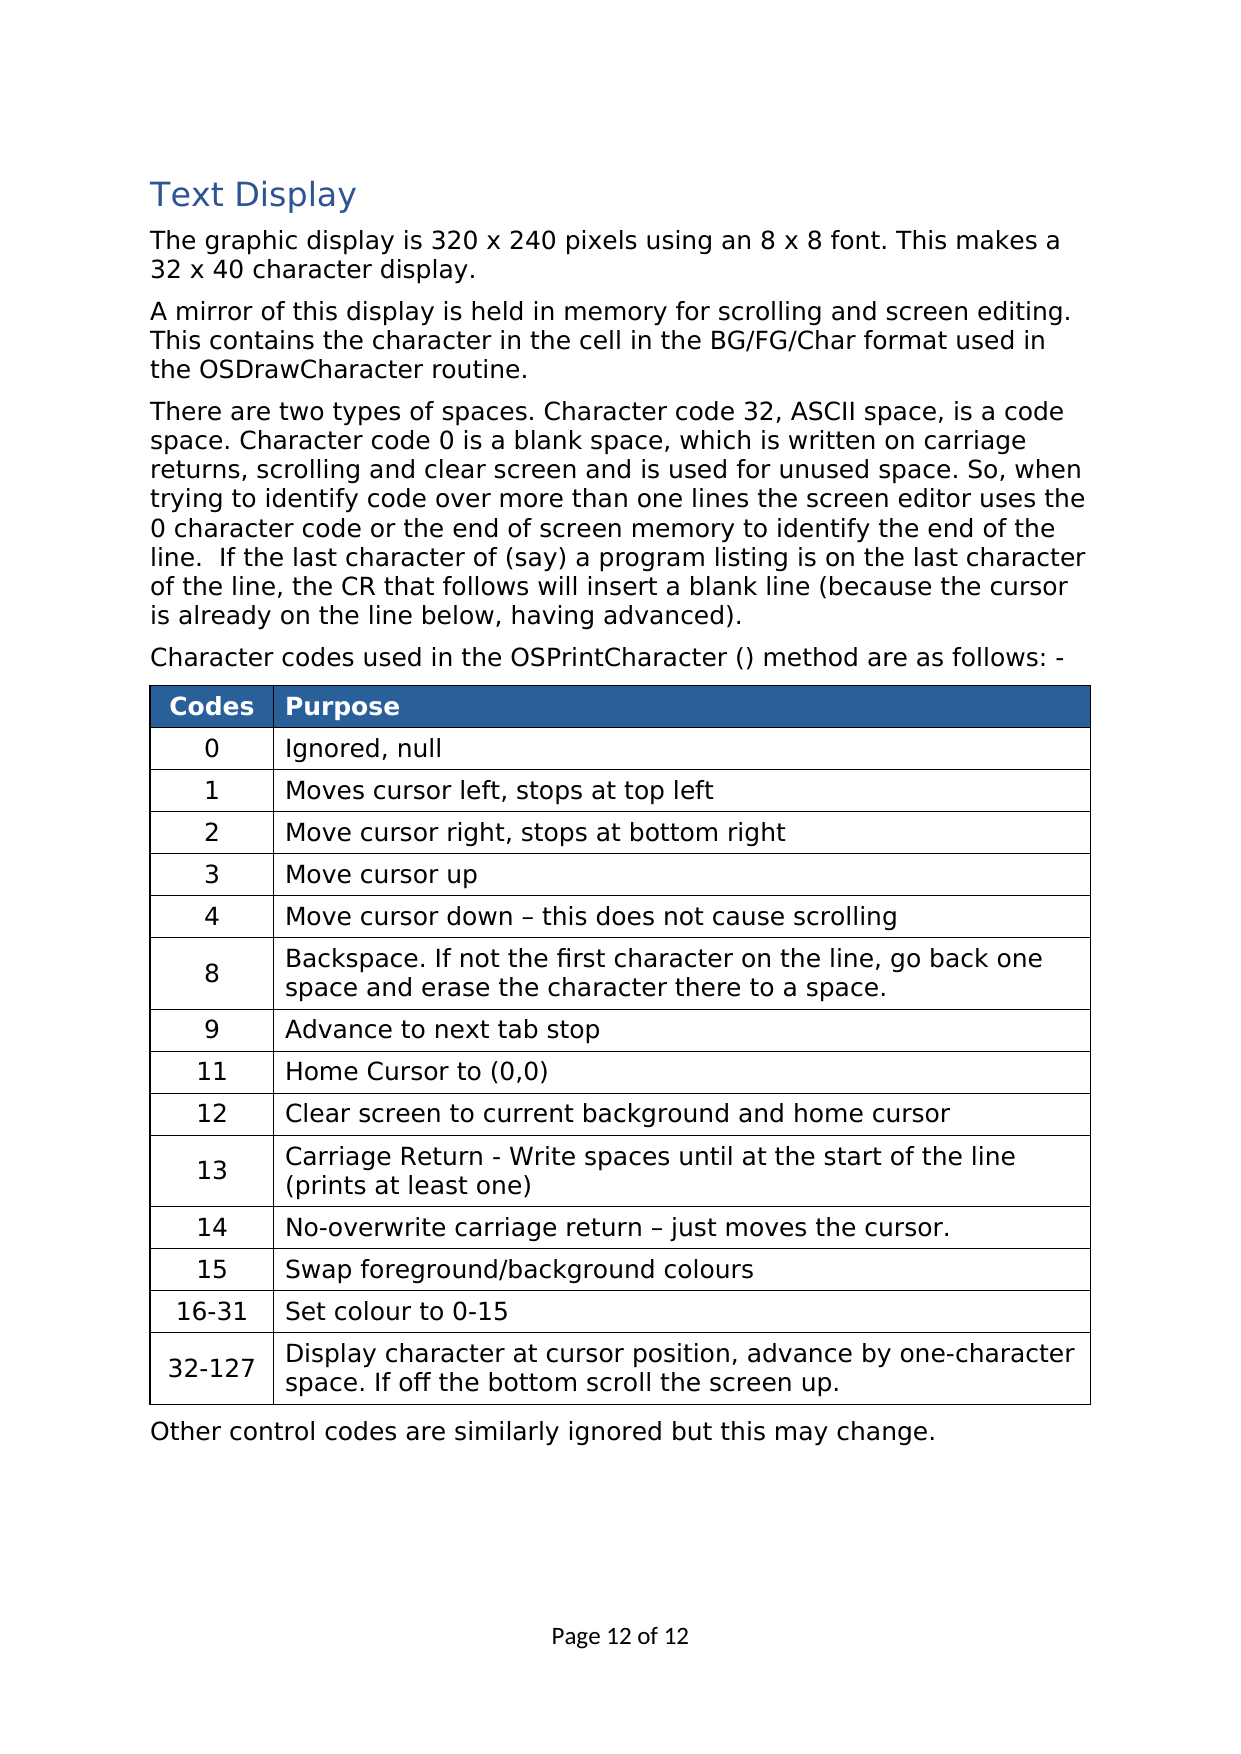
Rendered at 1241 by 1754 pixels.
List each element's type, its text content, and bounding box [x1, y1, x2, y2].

table_cell 15 [151, 1249, 273, 1290]
table_cell Ignored, null [274, 728, 1090, 769]
table_header Codes [151, 686, 273, 727]
table_cell 1 [151, 770, 273, 811]
table_cell Advance to next tab stop [274, 1010, 1090, 1051]
table_cell 0 [151, 728, 273, 769]
text The graphic display is 320 x 240 pixels using an 8 x 8 font. This makes a 32 x 40 character display. [150, 226, 1090, 285]
table_cell 32-127 [151, 1333, 273, 1403]
table_header Purpose [274, 686, 1090, 727]
table_cell Move cursor down – this does not cause scrolling [274, 896, 1090, 937]
text There are two types of spaces. Character code 32, ASCII space, is a code space. Character code 0 is a blank space, which is written on carriage returns, scrolling and clear screen and is used for unused space. So, when trying to identify code over more than one lines the screen editor uses the 0 character code or the end of screen memory to identify the end of the line. If the last character of (say) a program listing is on the last character of the line, the CR that follows will insert a blank line (because the cursor is already on the line below, having advanced). [150, 397, 1090, 631]
table_cell Move cursor up [274, 854, 1090, 895]
table_cell No-overwrite carriage return – just moves the cursor. [274, 1207, 1090, 1248]
table_cell Display character at cursor position, advance by one-character space. If off the bottom scroll the screen up. [274, 1333, 1090, 1403]
subtitle Text Display [150, 175, 1090, 214]
table_cell Set colour to 0-15 [274, 1291, 1090, 1332]
text Other control codes are similarly ignored but this may change. [150, 1417, 1090, 1446]
table_cell Clear screen to current background and home cursor [274, 1094, 1090, 1135]
table_cell 16-31 [151, 1291, 273, 1332]
table_cell 3 [151, 854, 273, 895]
table_cell 14 [151, 1207, 273, 1248]
table_cell Backspace. If not the first character on the line, go back one space and erase the character there to a space. [274, 938, 1090, 1008]
table_cell 9 [151, 1010, 273, 1051]
table_cell 13 [151, 1136, 273, 1206]
text A mirror of this display is held in memory for scrolling and screen editing. This contains the character in the cell in the BG/FG/Char format used in the OSDrawCharacter routine. [150, 297, 1090, 385]
table_cell Move cursor right, stops at bottom right [274, 812, 1090, 853]
table_cell Swap foreground/background colours [274, 1249, 1090, 1290]
table_cell 11 [151, 1052, 273, 1093]
table_cell Home Cursor to (0,0) [274, 1052, 1090, 1093]
table_cell Carriage Return - Write spaces until at the start of the line (prints at least one) [274, 1136, 1090, 1206]
table_cell 12 [151, 1094, 273, 1135]
table_cell 4 [151, 896, 273, 937]
table_cell 2 [151, 812, 273, 853]
table_cell Moves cursor left, stops at top left [274, 770, 1090, 811]
table_cell 8 [151, 938, 273, 1008]
text Character codes used in the OSPrintCharacter () method are as follows: - [150, 643, 1090, 672]
